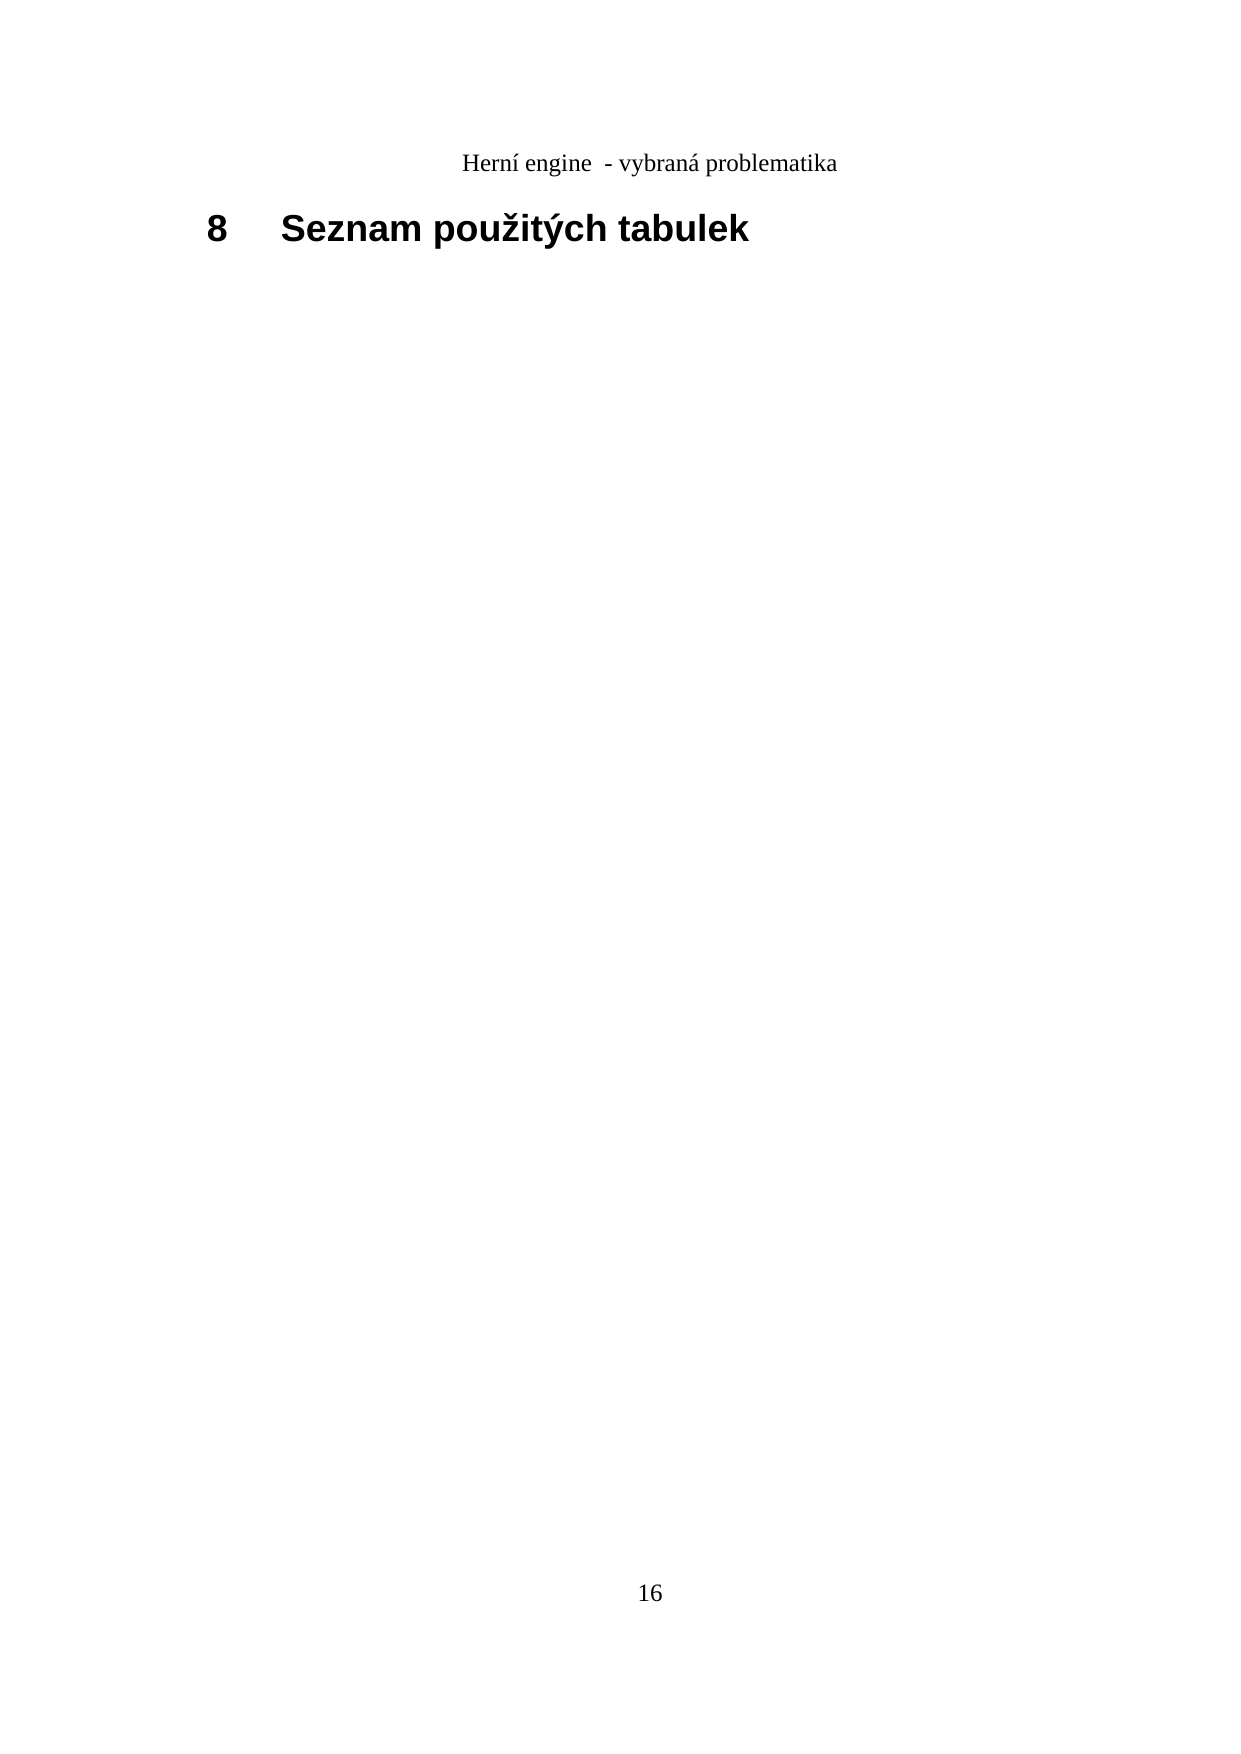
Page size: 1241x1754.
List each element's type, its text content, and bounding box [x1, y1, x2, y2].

subtitle Seznam použitých tabulek [207, 207, 1093, 250]
